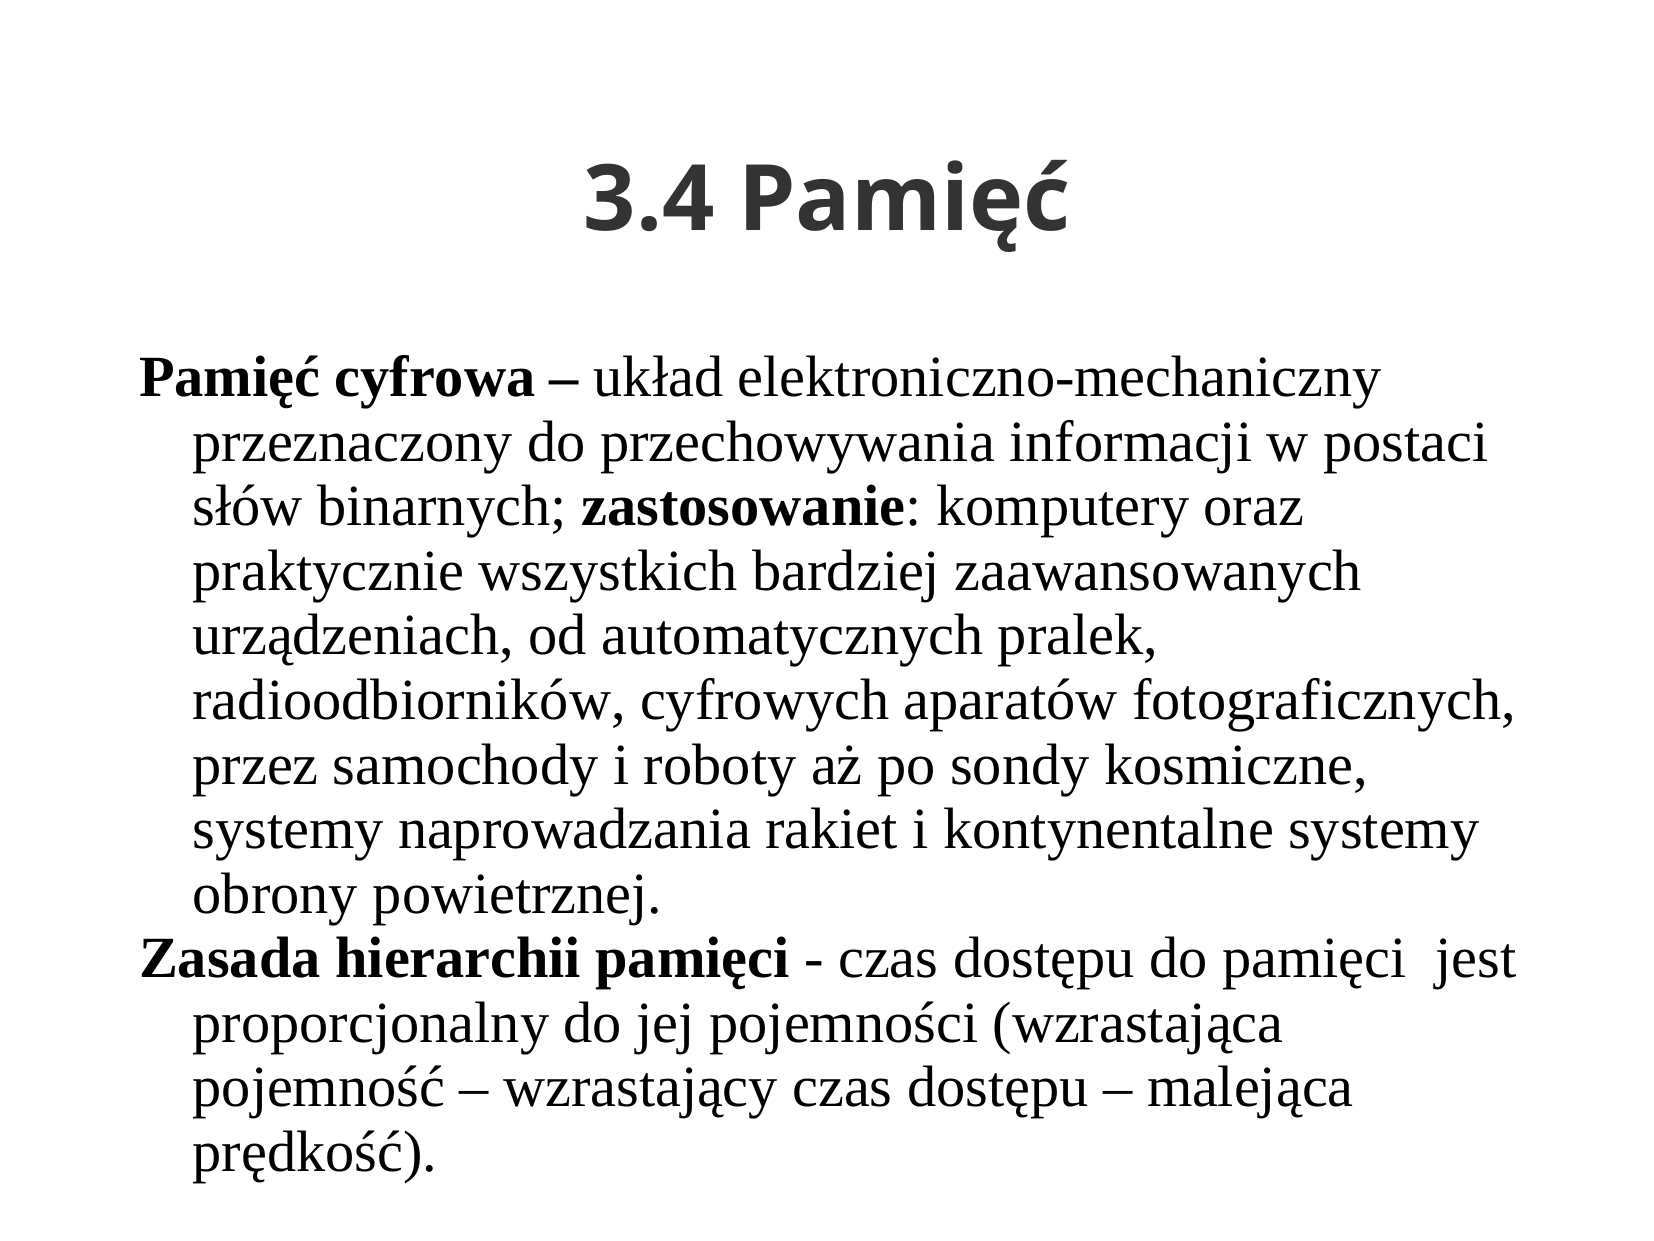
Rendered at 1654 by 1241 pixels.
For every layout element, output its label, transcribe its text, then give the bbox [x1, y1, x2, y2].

title 3.4 Pamięć [121, 91, 1534, 299]
list Pamięć cyfrowa – układ elektroniczno-mechaniczny przeznaczony do przechowywania informacji w postaci słów binarnych; zastosowanie: komputery oraz praktycznie wszystkich bardziej zaawansowanych urządzeniach, od automatycznych pralek, radioodbiorników, cyfrowych aparatów fotograficznych, przez samochody i roboty aż po sondy kosmiczne, systemy naprowadzania rakiet i kontynentalne systemy obrony powietrznej. Zasada hierarchii pamięci - czas dostępu do pamięci jest proporcjonalny do jej pojemności (wzrastająca pojemność – wzrastający czas dostępu – malejąca prędkość). [121, 344, 1534, 1200]
